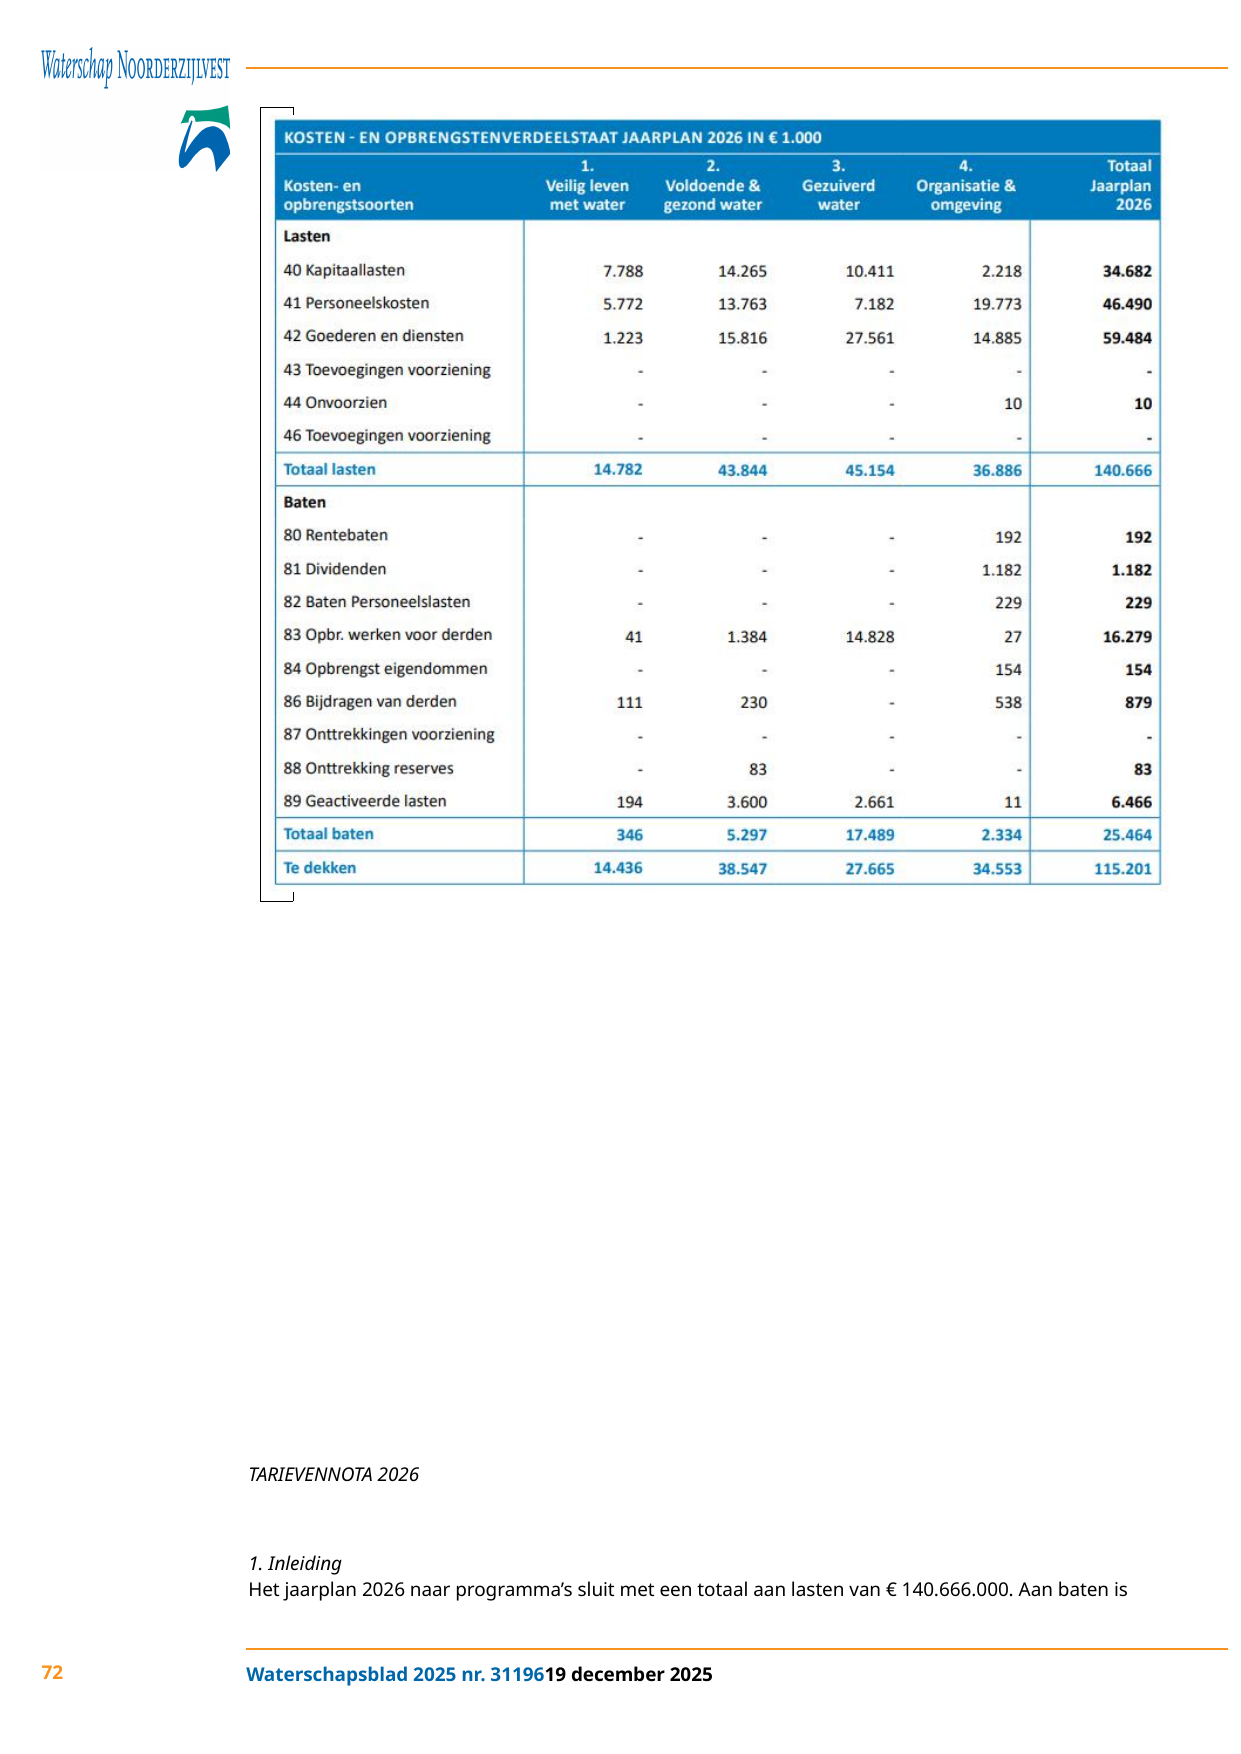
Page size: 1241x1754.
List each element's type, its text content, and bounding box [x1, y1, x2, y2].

text Het jaarplan 2026 naar programma’s sluit met een totaal aan lasten van € 140.666.000. Aan baten is [248, 1576, 1152, 1602]
text TARIEVENNOTA 2026 [248, 1461, 1152, 1486]
text 1. Inleiding [248, 1550, 1152, 1576]
picture [268, 115, 1173, 892]
picture [41, 47, 231, 172]
